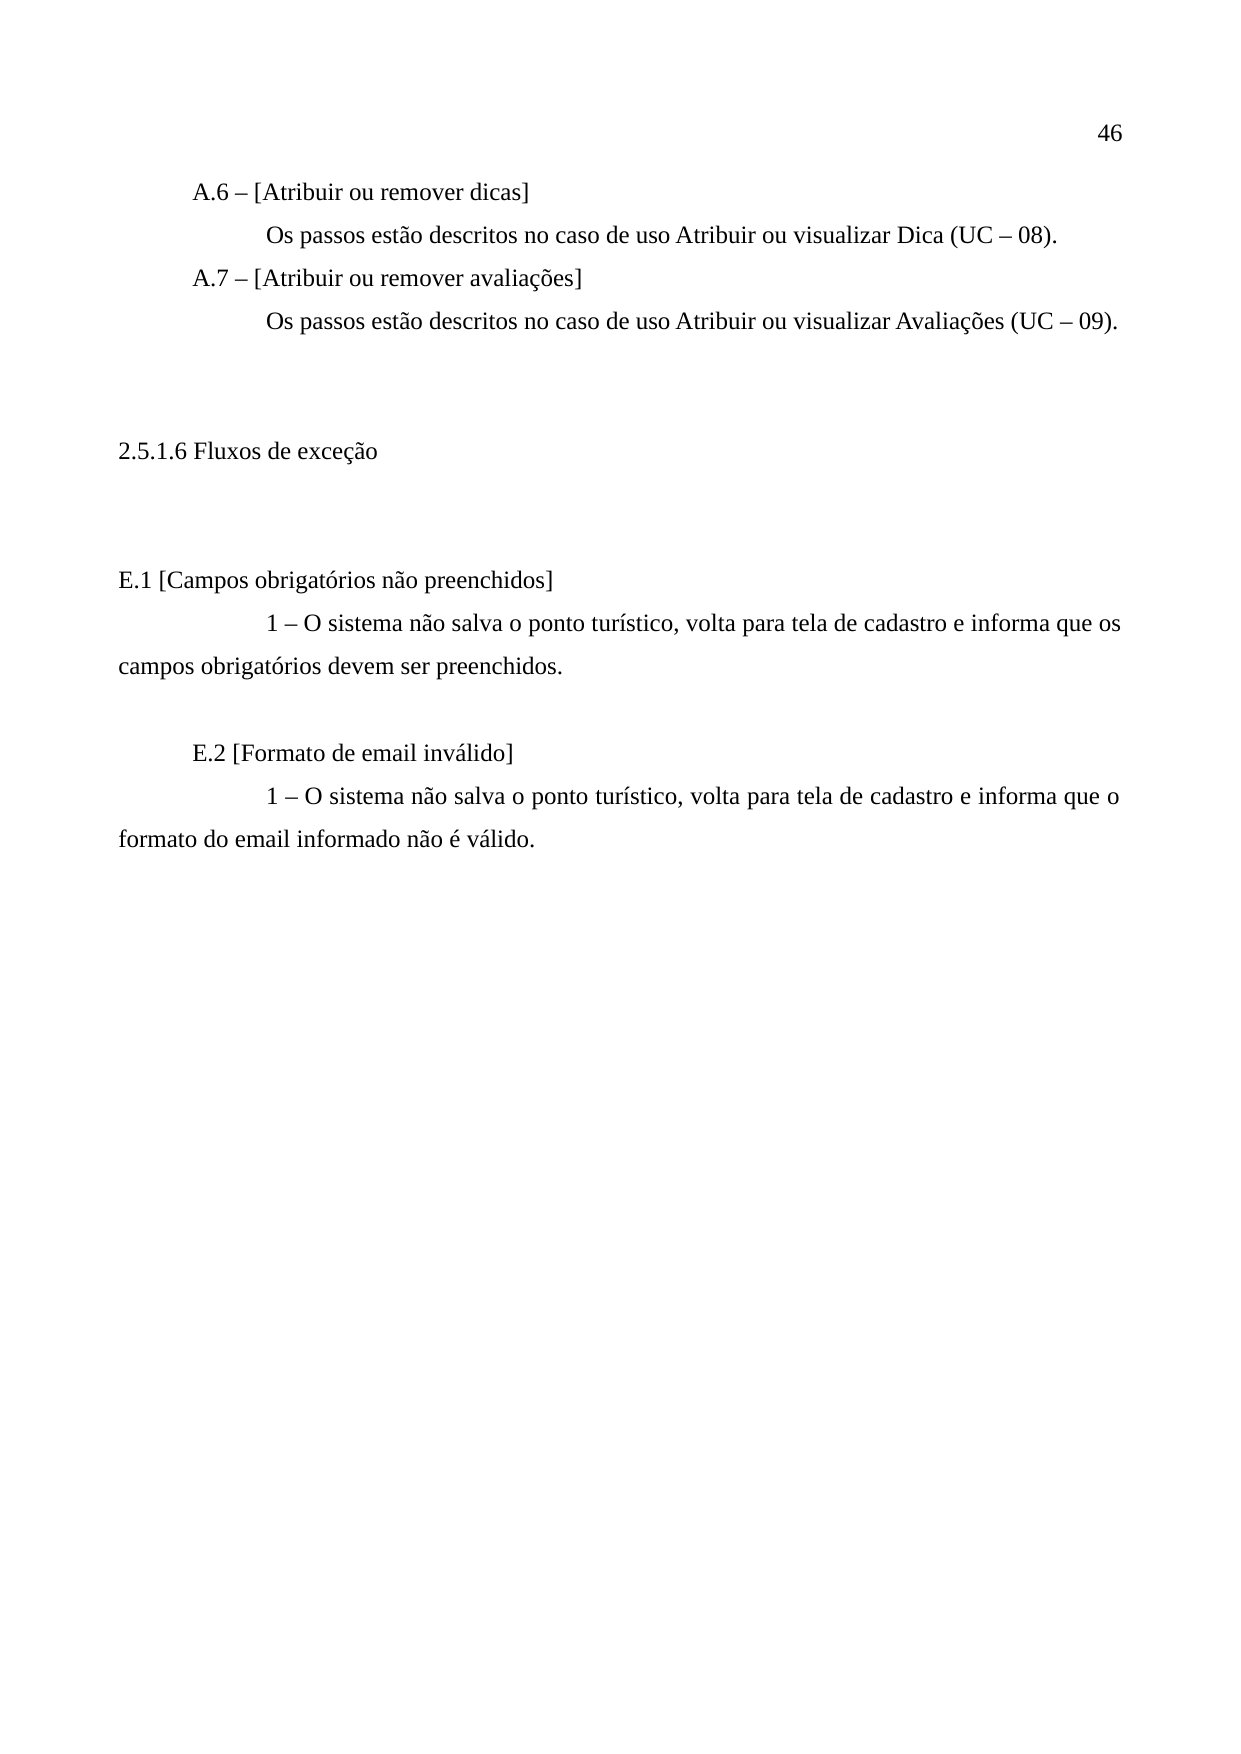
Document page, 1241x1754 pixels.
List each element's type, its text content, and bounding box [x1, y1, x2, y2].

subtitle Fluxos de exceção [118, 436, 1122, 464]
text 1 – O sistema não salva o ponto turístico, volta para tela de cadastro e informa que os campos obrigatórios devem ser preenchidos. [118, 608, 1122, 680]
text A.6 – [Atribuir ou remover dicas] [118, 177, 1122, 206]
text Os passos estão descritos no caso de uso Atribuir ou visualizar Avaliações (UC – 09). [118, 306, 1122, 335]
text E.1 [Campos obrigatórios não preenchidos] [118, 565, 1122, 594]
text E.2 [Formato de email inválido] [118, 738, 1122, 766]
text Os passos estão descritos no caso de uso Atribuir ou visualizar Dica (UC – 08). [118, 220, 1122, 249]
text 1 – O sistema não salva o ponto turístico, volta para tela de cadastro e informa que o formato do email informado não é válido. [118, 781, 1122, 853]
text A.7 – [Atribuir ou remover avaliações] [118, 263, 1122, 292]
